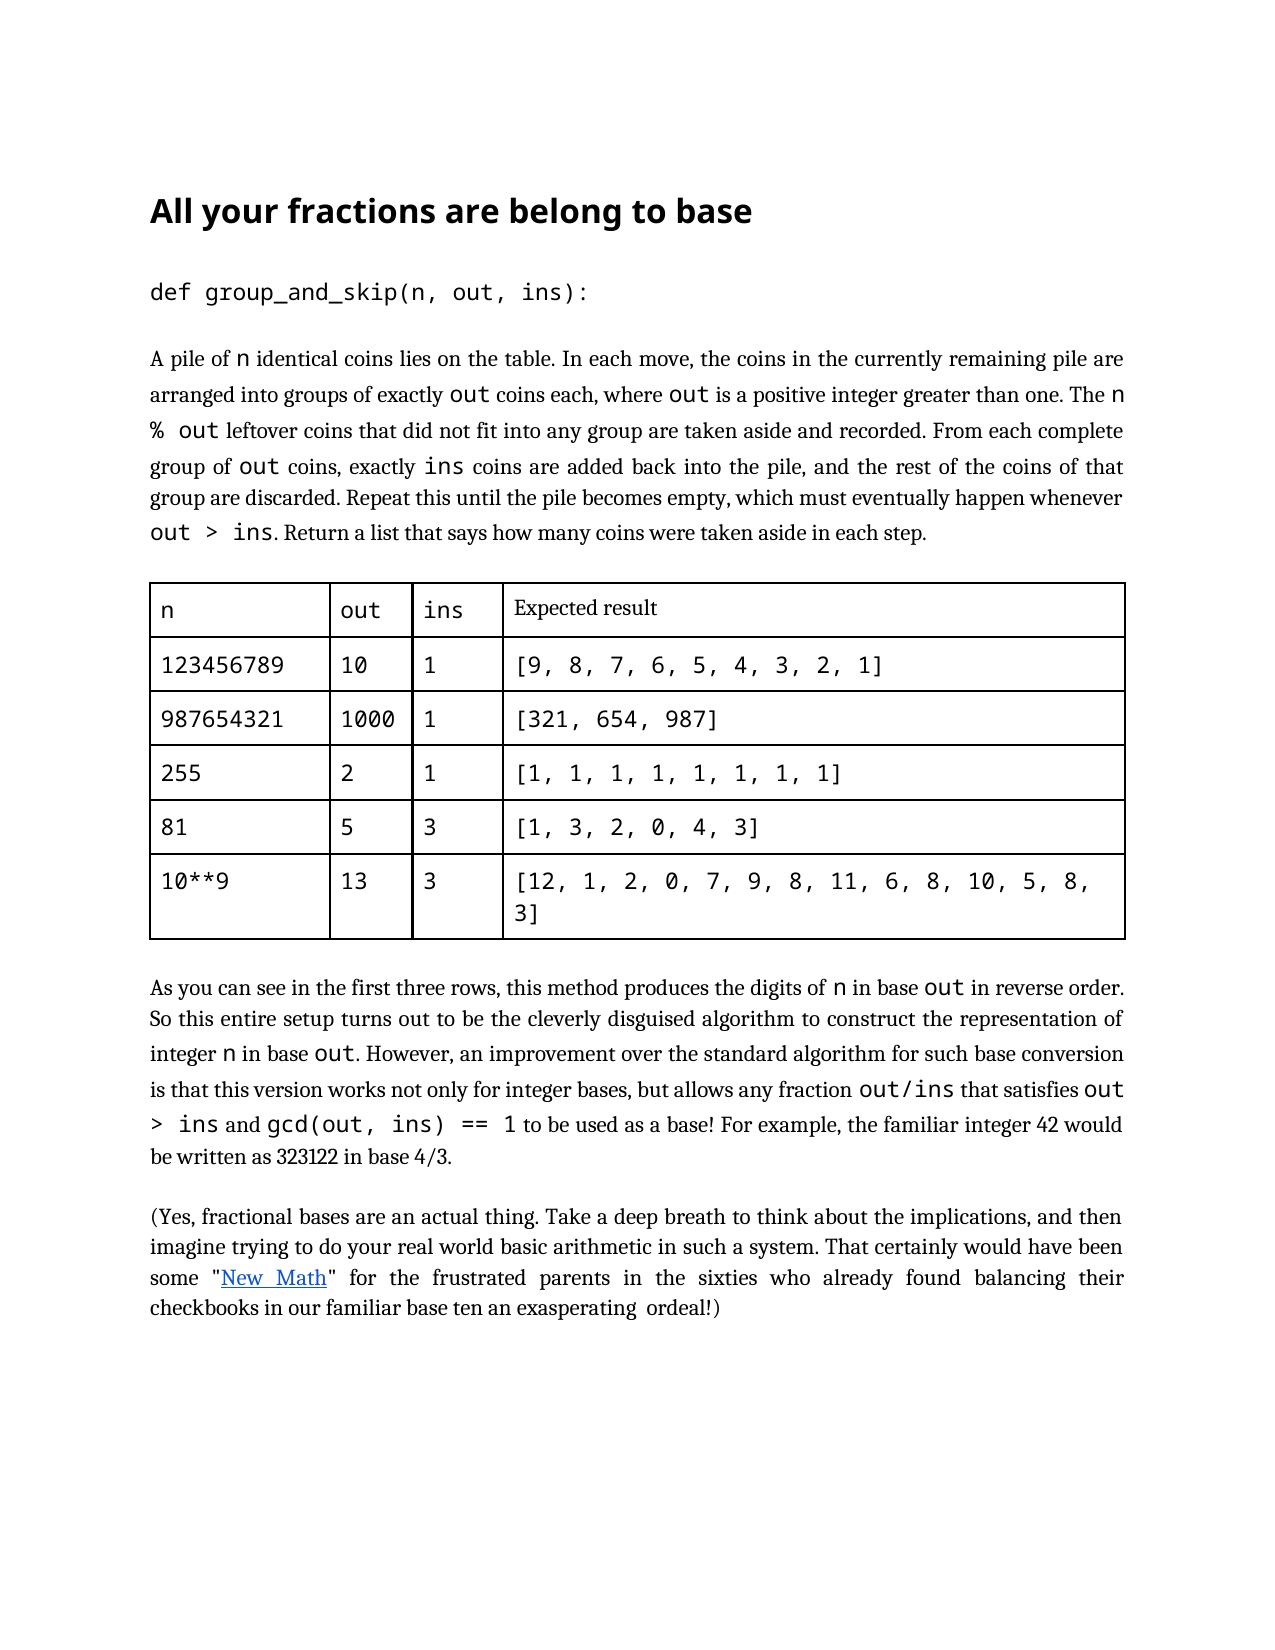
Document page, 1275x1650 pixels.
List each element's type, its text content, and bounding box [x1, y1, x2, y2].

table_cell 13 [331, 855, 411, 938]
table_cell 1000 [331, 692, 411, 744]
table_cell 5 [331, 801, 411, 853]
table_cell 123456789 [151, 638, 329, 690]
table_header out [331, 584, 411, 636]
table_cell [321, 654, 987] [504, 692, 1124, 744]
subtitle All your fractions are belong to base [150, 187, 1125, 233]
text (Yes, fractional bases are an actual thing. Take a deep breath to think about the implications, and then imagine trying to do your real world basic arithmetic in such a system. That certainly would have been some "New Math" for the frustrated parents in the sixties who already found balancing their checkbooks in our familiar base ten an exasperating ordeal!) [150, 1204, 1125, 1321]
table_cell 1 [414, 746, 502, 798]
table_cell 1 [414, 692, 502, 744]
table_header ins [414, 584, 502, 636]
text As you can see in the first three rows, this method produces the digits of n in base out in reverse order. So this entire setup turns out to be the cleverly disguised algorithm to construct the representation of integer n in base out. However, an improvement over the standard algorithm for such base conversion is that this version works not only for integer bases, but allows any fraction out/ins that satisfies out > ins and gcd(out, ins) == 1 to be used as a base! For example, the familiar integer 42 would be written as 323122 in base 4/3. [150, 970, 1125, 1170]
table_header n [151, 584, 329, 636]
table_cell 10 [331, 638, 411, 690]
table_cell 3 [414, 855, 502, 938]
table_header Expected result [504, 584, 1124, 636]
table_cell 1 [414, 638, 502, 690]
table_cell [9, 8, 7, 6, 5, 4, 3, 2, 1] [504, 638, 1124, 690]
table_cell 2 [331, 746, 411, 798]
table_cell 3 [414, 801, 502, 853]
table_cell [12, 1, 2, 0, 7, 9, 8, 11, 6, 8, 10, 5, 8, 3] [504, 855, 1124, 938]
text def group_and_skip(n, out, ins): [150, 276, 1125, 307]
text A pile of n identical coins lies on the table. In each move, the coins in the currently remaining pile are arranged into groups of exactly out coins each, where out is a positive integer greater than one. The n % out leftover coins that did not fit into any group are taken aside and recorded. From each complete group of out coins, exactly ins coins are added back into the pile, and the rest of the coins of that group are discarded. Repeat this until the pile becomes empty, which must eventually happen whenever out > ins. Return a list that says how many coins were taken aside in each step. [150, 342, 1125, 547]
table_cell 81 [151, 801, 329, 853]
table_cell [1, 3, 2, 0, 4, 3] [504, 801, 1124, 853]
table_cell 255 [151, 746, 329, 798]
table_cell 10**9 [151, 855, 329, 938]
table_cell [1, 1, 1, 1, 1, 1, 1, 1] [504, 746, 1124, 798]
table_cell 987654321 [151, 692, 329, 744]
